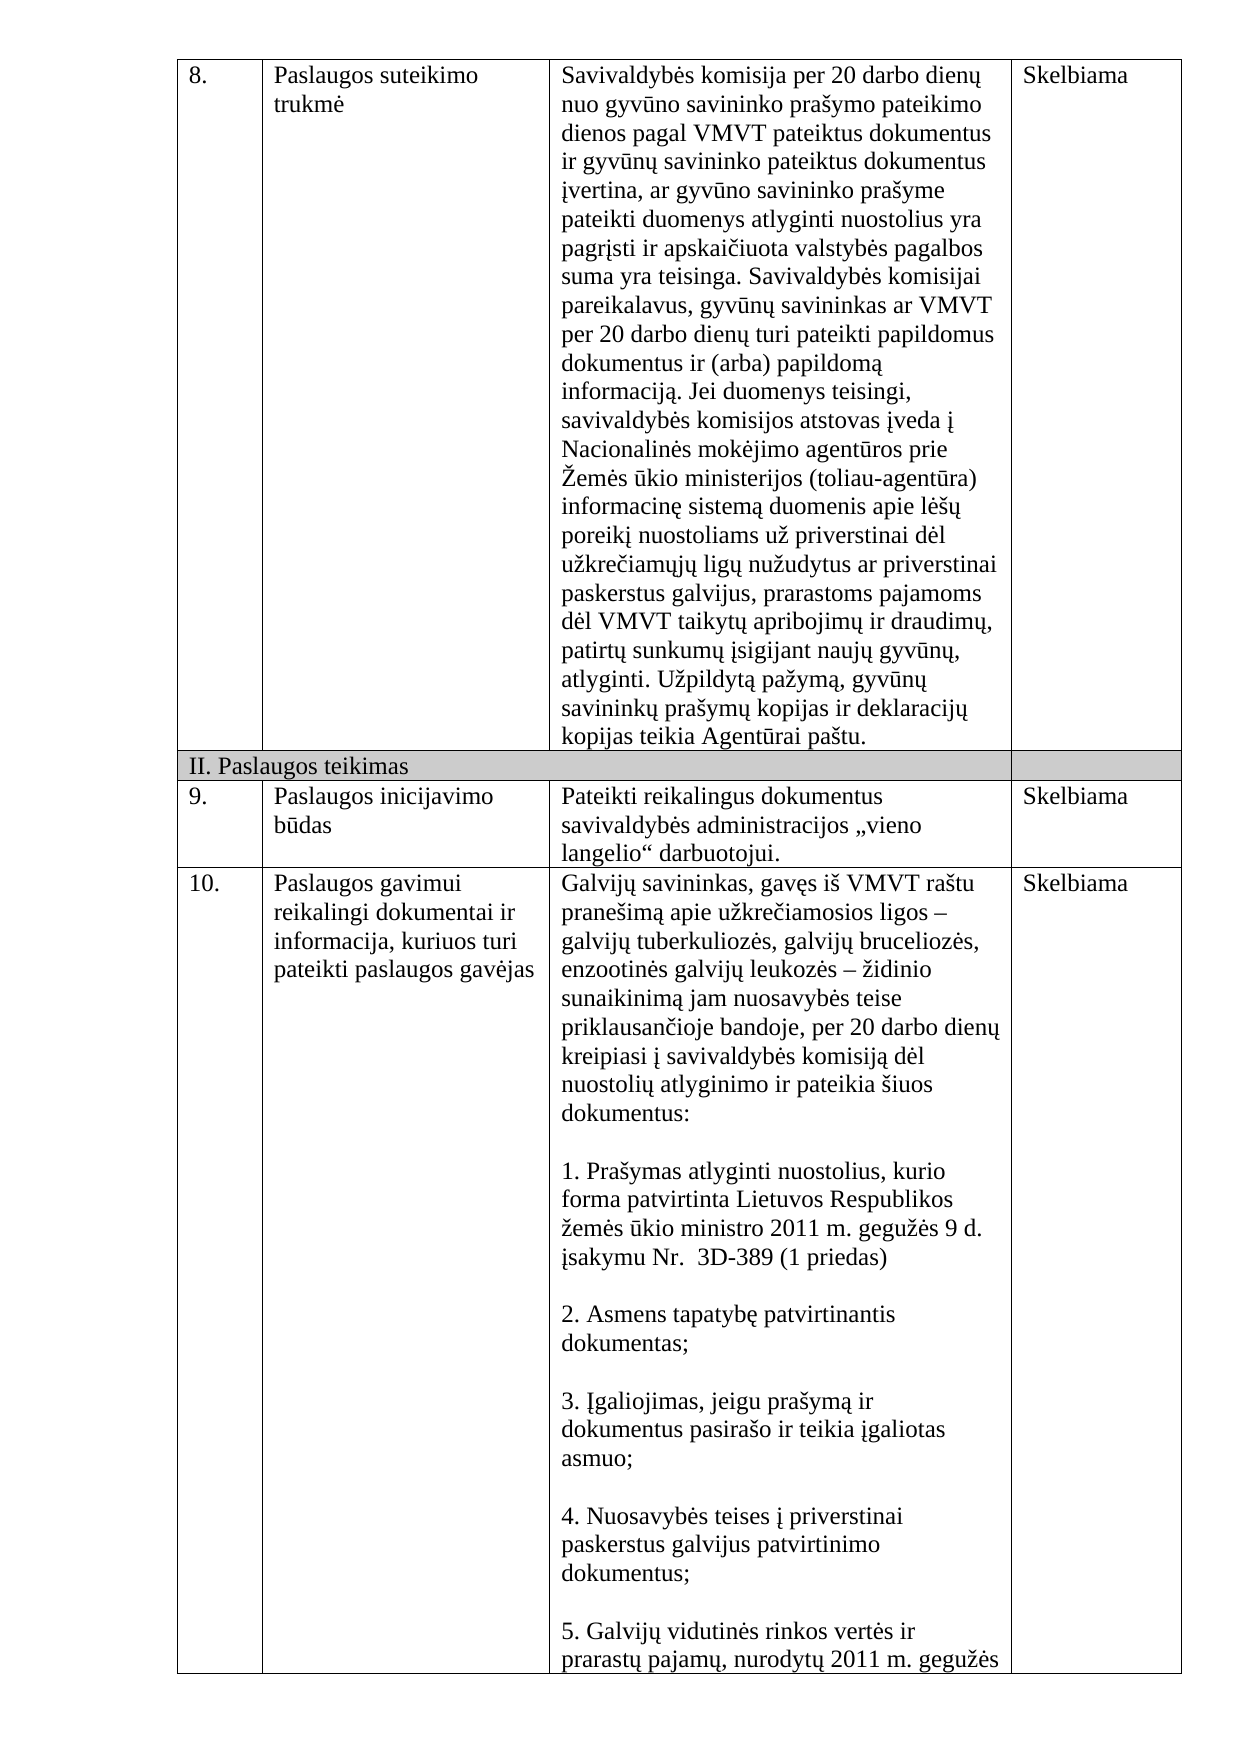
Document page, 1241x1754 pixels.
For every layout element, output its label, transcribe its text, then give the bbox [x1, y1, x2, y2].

table_cell Paslaugos suteikimo trukmė [263, 60, 549, 750]
table_cell Skelbiama [1012, 60, 1181, 750]
table_cell Paslaugos gavimui reikalingi dokumentai ir informacija, kuriuos turi pateikti paslaugos gavėjas [263, 868, 549, 1673]
table_cell 10. [178, 868, 262, 1673]
table_cell Galvijų savininkas, gavęs iš VMVT raštu pranešimą apie užkrečiamosios ligos – galvijų tuberkuliozės, galvijų bruceliozės, enzootinės galvijų leukozės – židinio sunaikinimą jam nuosavybės teise priklausančioje bandoje, per 20 darbo dienų kreipiasi į savivaldybės komisiją dėl nuostolių atlyginimo ir pateikia šiuos dokumentus: 1. Prašymas atlyginti nuostolius, kurio forma patvirtinta Lietuvos Respublikos žemės ūkio ministro 2011 m. gegužės 9 d. įsakymu Nr. 3D-389 (1 priedas) 2. Asmens tapatybę patvirtinantis dokumentas; 3. Įgaliojimas, jeigu prašymą ir dokumentus pasirašo ir teikia įgaliotas asmuo; 4. Nuosavybės teises į priverstinai paskerstus galvijus patvirtinimo dokumentus; 5. Galvijų vidutinės rinkos vertės ir prarastų pajamų, nurodytų 2011 m. gegužės [550, 868, 1011, 1673]
table_cell Paslaugos inicijavimo būdas [263, 781, 549, 867]
table_cell Skelbiama [1012, 781, 1181, 867]
table_cell II. Paslaugos teikimas [178, 751, 1011, 780]
table_cell Pateikti reikalingus dokumentus savivaldybės administracijos „vieno langelio“ darbuotojui. [550, 781, 1011, 867]
table_cell 9. [178, 781, 262, 867]
table_cell Savivaldybės komisija per 20 darbo dienų nuo gyvūno savininko prašymo pateikimo dienos pagal VMVT pateiktus dokumentus ir gyvūnų savininko pateiktus dokumentus įvertina, ar gyvūno savininko prašyme pateikti duomenys atlyginti nuostolius yra pagrįsti ir apskaičiuota valstybės pagalbos suma yra teisinga. Savivaldybės komisijai pareikalavus, gyvūnų savininkas ar VMVT per 20 darbo dienų turi pateikti papildomus dokumentus ir (arba) papildomą informaciją. Jei duomenys teisingi, savivaldybės komisijos atstovas įveda į Nacionalinės mokėjimo agentūros prie Žemės ūkio ministerijos (toliau-agentūra) informacinę sistemą duomenis apie lėšų poreikį nuostoliams už priverstinai dėl užkrečiamųjų ligų nužudytus ar priverstinai paskerstus galvijus, prarastoms pajamoms dėl VMVT taikytų apribojimų ir draudimų, patirtų sunkumų įsigijant naujų gyvūnų, atlyginti. Užpildytą pažymą, gyvūnų savininkų prašymų kopijas ir deklaracijų kopijas teikia Agentūrai paštu. [550, 60, 1011, 750]
table_cell [1012, 751, 1181, 780]
table_cell Skelbiama [1012, 868, 1181, 1673]
table_cell 8. [178, 60, 262, 750]
